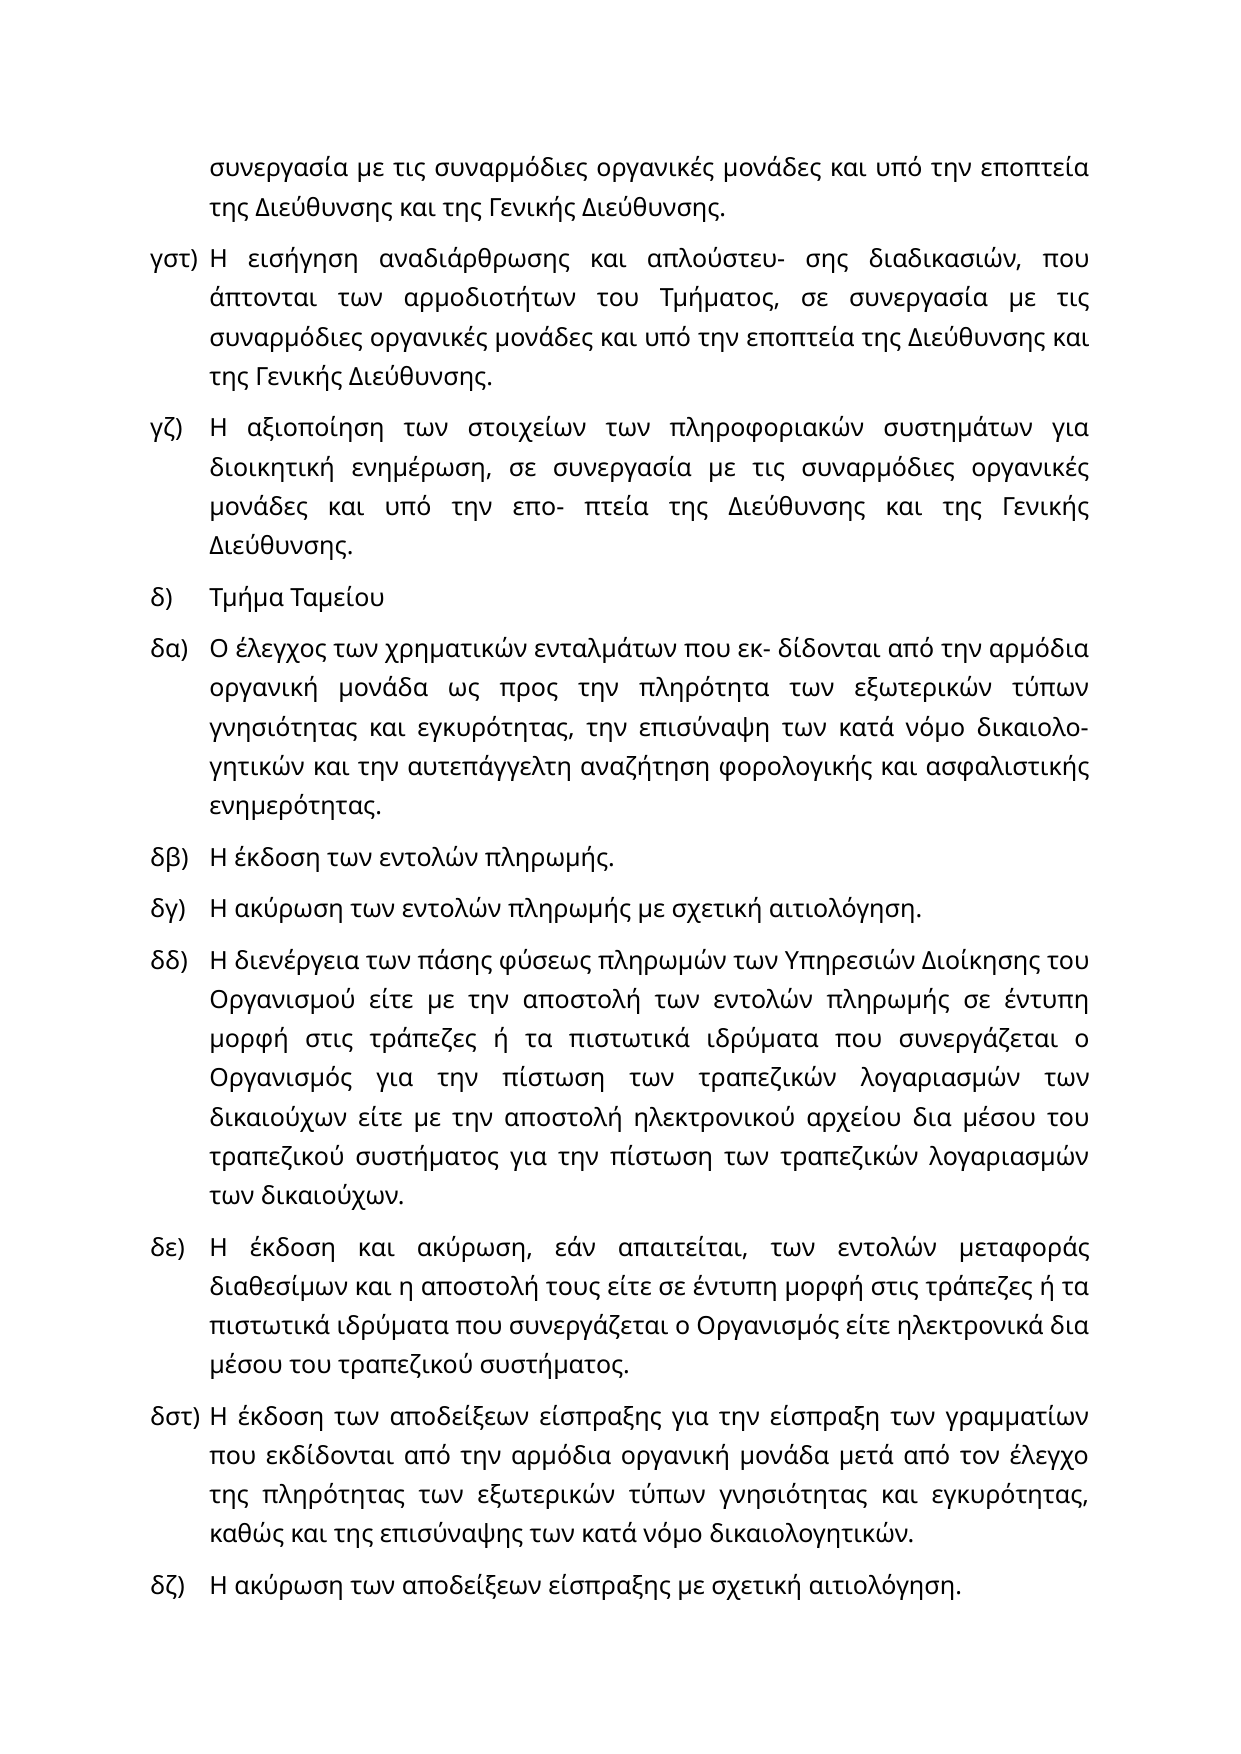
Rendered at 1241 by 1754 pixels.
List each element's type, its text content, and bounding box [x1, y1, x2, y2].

list δδ) Η διενέργεια των πάσης φύσεως πληρωμών των Υπηρεσιών Διοίκησης του Οργανισμού είτε με την αποστολή των εντολών πληρωμής σε έντυπη μορφή στις τράπεζες ή τα πιστωτικά ιδρύματα που συνεργάζεται ο Οργανισμός για την πίστωση των τραπεζικών λογαριασμών των δικαιούχων είτε με την αποστολή ηλεκτρονικού αρχείου δια μέσου του τραπεζικού συστήματος για την πίστωση των τραπεζικών λογαριασμών των δικαιούχων. [150, 942, 1090, 1212]
list συνεργασία με τις συναρμόδιες οργανικές μονάδες και υπό την εποπτεία της Διεύθυνσης και της Γενικής Διεύθυνσης. [150, 150, 1090, 223]
list δα) Ο έλεγχος των χρηματικών ενταλμάτων που εκ- δίδονται από την αρμόδια οργανική μονάδα ως προς την πληρότητα των εξωτερικών τύπων γνησιότητας και εγκυρότητας, την επισύναψη των κατά νόμο δικαιολο- γητικών και την αυτεπάγγελτη αναζήτηση φορολογικής και ασφαλιστικής ενημερότητας. [150, 631, 1090, 822]
list γστ) Η εισήγηση αναδιάρθρωσης και απλούστευ- σης διαδικασιών, που άπτονται των αρμοδιοτήτων του Τμήματος, σε συνεργασία με τις συναρμόδιες οργανικές μονάδες και υπό την εποπτεία της Διεύθυνσης και της Γενικής Διεύθυνσης. [150, 241, 1090, 392]
list δε) Η έκδοση και ακύρωση, εάν απαιτείται, των εντολών μεταφοράς διαθεσίμων και η αποστολή τους είτε σε έντυπη μορφή στις τράπεζες ή τα πιστωτικά ιδρύματα που συνεργάζεται ο Οργανισμός είτε ηλεκτρονικά δια μέσου του τραπεζικού συστήματος. [150, 1229, 1090, 1381]
list δ) Τμήμα Ταμείου [150, 579, 1090, 613]
list δστ) Η έκδοση των αποδείξεων είσπραξης για την είσπραξη των γραμματίων που εκδίδονται από την αρμόδια οργανική μονάδα μετά από τον έλεγχο της πληρότητας των εξωτερικών τύπων γνησιότητας και εγκυρότητας, καθώς και της επισύναψης των κατά νόμο δικαιολογητικών. [150, 1398, 1090, 1550]
list δγ) Η ακύρωση των εντολών πληρωμής με σχετική αιτιολόγηση. [150, 891, 1090, 925]
list δβ) Η έκδοση των εντολών πληρωμής. [150, 839, 1090, 873]
list γζ) Η αξιοποίηση των στοιχείων των πληροφοριακών συστημάτων για διοικητική ενημέρωση, σε συνεργασία με τις συναρμόδιες οργανικές μονάδες και υπό την επο- πτεία της Διεύθυνσης και της Γενικής Διεύθυνσης. [150, 410, 1090, 562]
list δζ) Η ακύρωση των αποδείξεων είσπραξης με σχετική αιτιολόγηση. [150, 1567, 1090, 1602]
